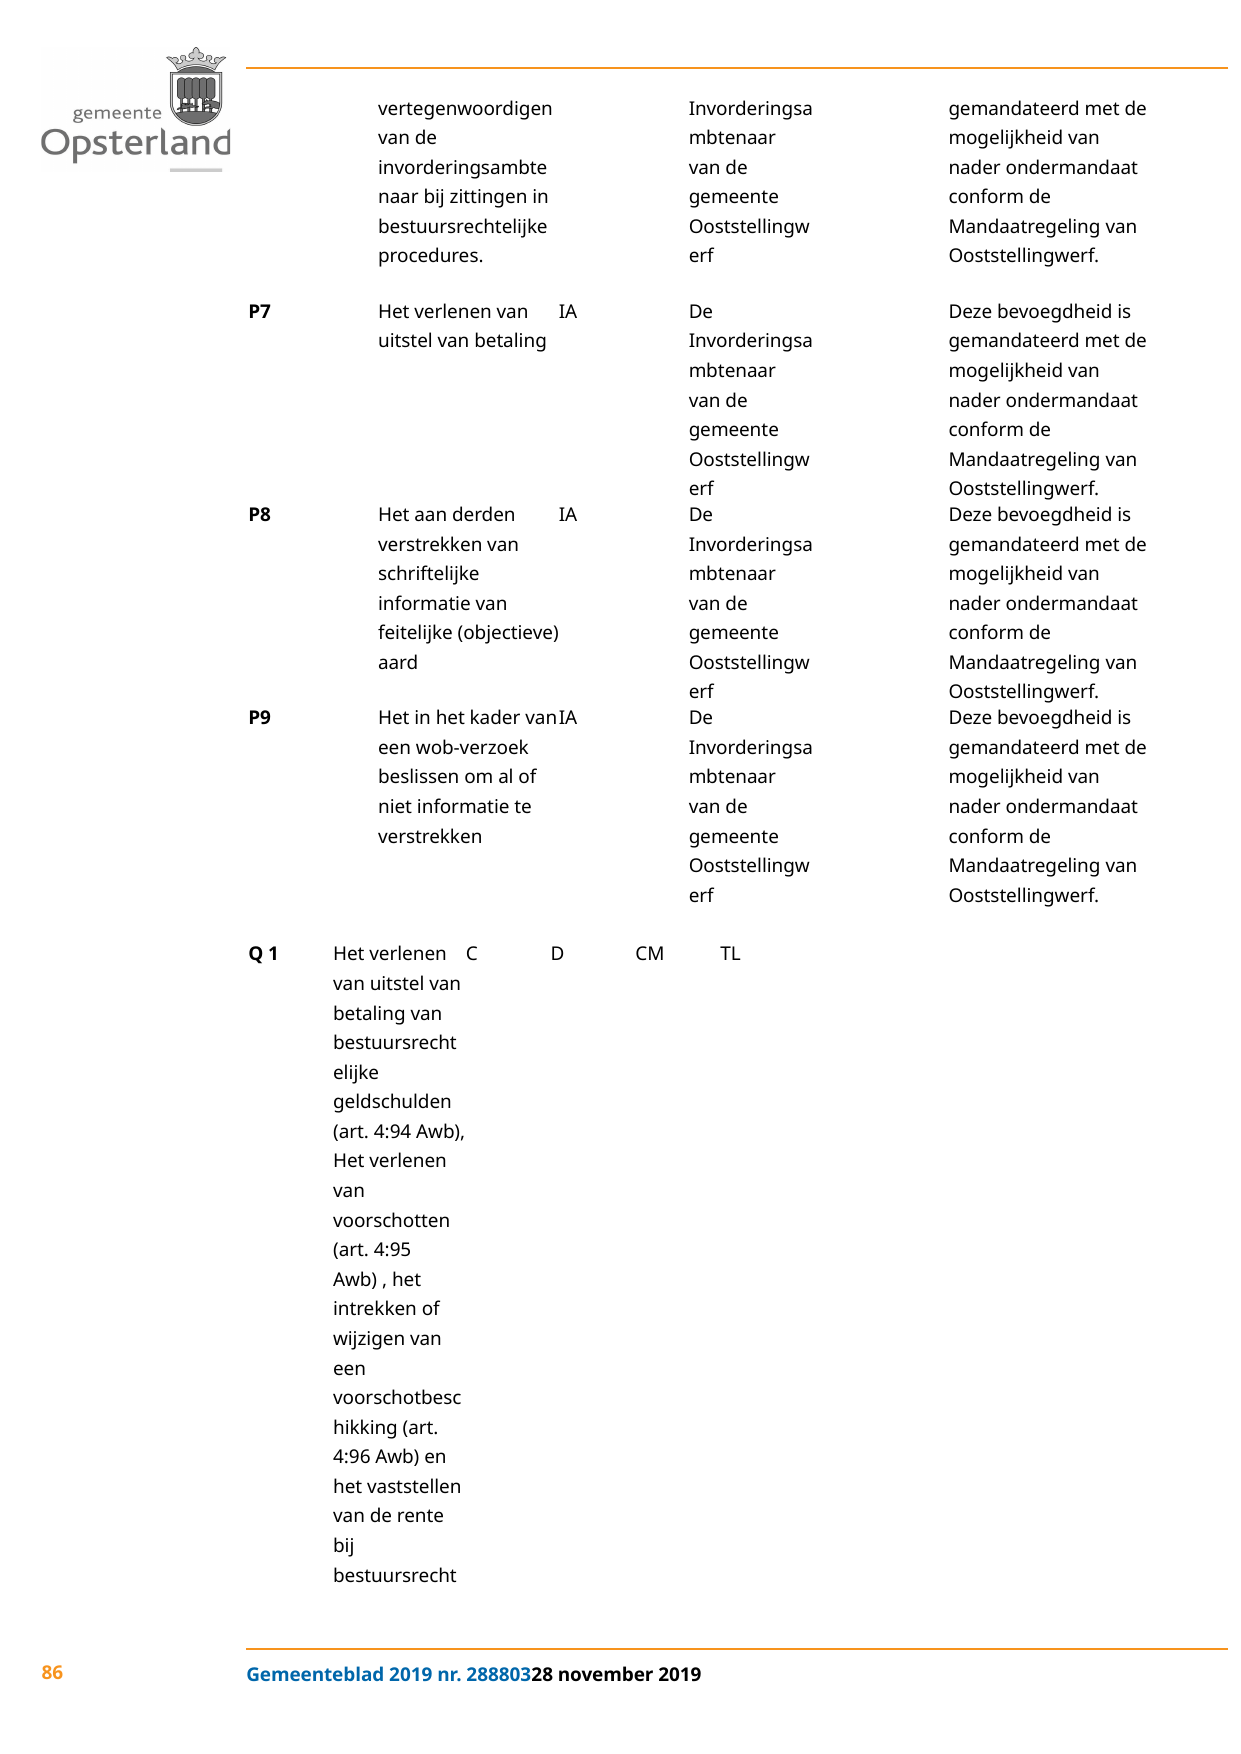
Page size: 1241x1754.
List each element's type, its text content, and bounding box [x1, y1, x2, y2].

table_cell [818, 705, 948, 908]
table_header [805, 941, 890, 1588]
table_cell [559, 95, 688, 298]
table_cell P7 [248, 298, 378, 501]
table_cell Het verlenen van uitstel van betaling [378, 298, 558, 501]
table_cell Deze bevoegdheid is gemandateerd met de mogelijkheid van nader ondermandaat conform de Mandaatregeling van Ooststellingwerf. [948, 705, 1152, 908]
table_cell P9 [248, 705, 378, 908]
table_cell Deze bevoegdheid is gemandateerd met de mogelijkheid van nader ondermandaat conform de Mandaatregeling van Ooststellingwerf. [948, 298, 1152, 501]
table_header TL [720, 941, 805, 1588]
table_cell [818, 298, 948, 501]
table_header D [550, 941, 635, 1588]
table_header Q 1 [248, 941, 333, 1588]
table_header [1059, 941, 1152, 1588]
table_cell Deze bevoegdheid is gemandateerd met de mogelijkheid van nader ondermandaat conform de Mandaatregeling van Ooststellingwerf. [948, 501, 1152, 704]
table_cell IA [559, 298, 688, 501]
table_cell Het in het kader van een wob-verzoek beslissen om al of niet informatie te verstrekken [378, 705, 558, 908]
table_cell [248, 95, 378, 298]
table_cell P8 [248, 501, 378, 704]
table_header [975, 941, 1059, 1588]
table_cell De Invorderingsambtenaar van de gemeente Ooststellingwerf [689, 705, 818, 908]
table_header C [466, 941, 550, 1588]
table_cell Invorderingsambtenaar van de gemeente Ooststellingwerf [689, 95, 818, 298]
table_cell IA [559, 705, 688, 908]
table_cell De Invorderingsambtenaar van de gemeente Ooststellingwerf [689, 501, 818, 704]
table_cell [818, 501, 948, 704]
table_cell [818, 95, 948, 298]
table_header Het verlenen van uitstel van betaling van bestuursrechtelijke geldschulden (art. 4:94 Awb), Het verlenen van voorschotten (art. 4:95 Awb) , het intrekken of wijzigen van een voorschotbeschikking (art. 4:96 Awb) en het vaststellen van de rente bij bestuursrecht [333, 941, 466, 1588]
picture [41, 47, 231, 172]
table_cell gemandateerd met de mogelijkheid van nader ondermandaat conform de Mandaatregeling van Ooststellingwerf. [948, 95, 1152, 298]
table_cell IA [559, 501, 688, 704]
table_cell Het aan derden verstrekken van schriftelijke informatie van feitelijke (objectieve) aard [378, 501, 558, 704]
table_header [890, 941, 974, 1588]
table_cell vertegenwoordigen van de invorderingsambtenaar bij zittingen in bestuursrechtelijke procedures. [378, 95, 558, 298]
table_cell De Invorderingsambtenaar van de gemeente Ooststellingwerf [689, 298, 818, 501]
table_header CM [635, 941, 720, 1588]
